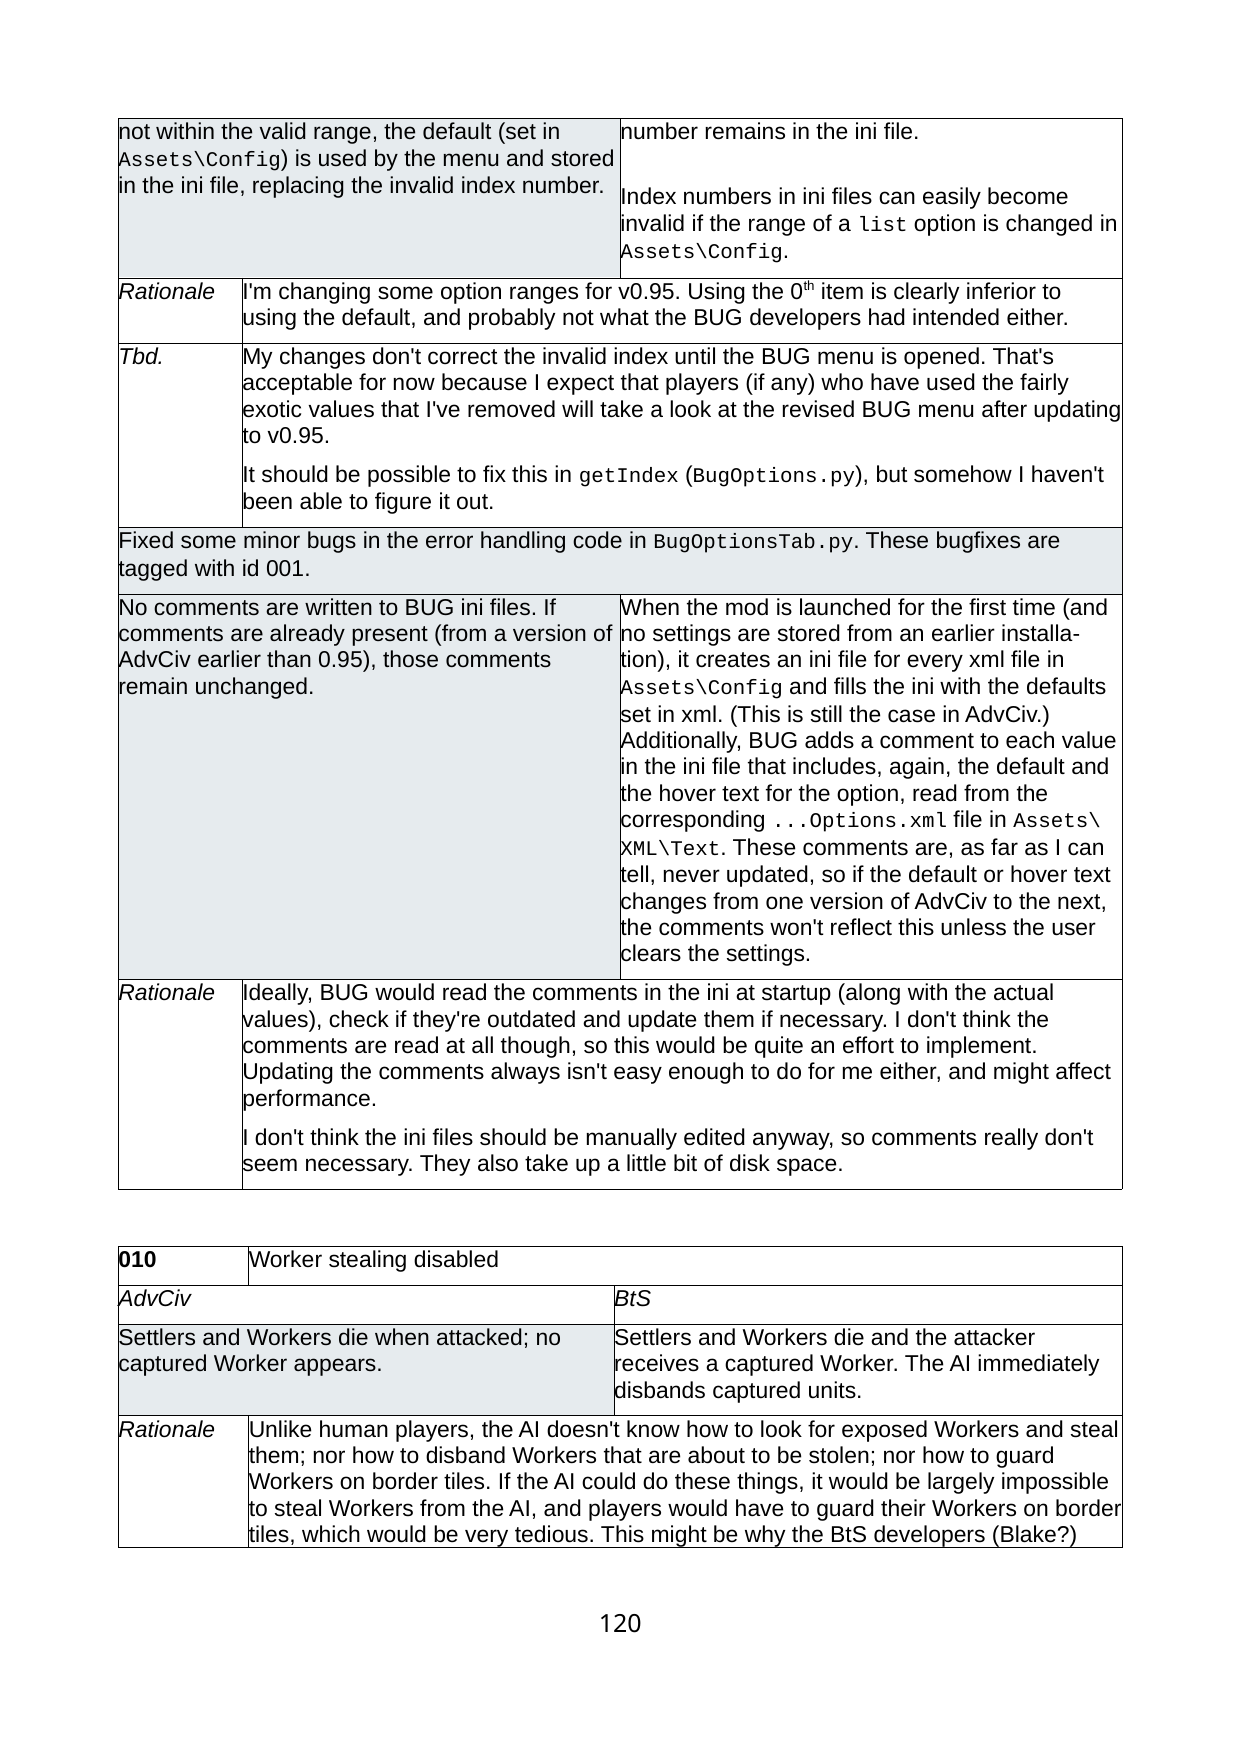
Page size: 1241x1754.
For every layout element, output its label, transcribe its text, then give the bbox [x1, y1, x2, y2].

table_cell AdvCiv [119, 1286, 614, 1324]
table_cell Settlers and Workers die and the attacker receives a captured Worker. The AI immediately disbands captured units. [615, 1325, 1122, 1415]
table_cell When the mod is launched for the first time (and no settings are stored from an earlier installa­tion), it creates an ini file for every xml file in Assets\Config and fills the ini with the defaults set in xml. (This is still the case in AdvCiv.) Additionally, BUG adds a comment to each value in the ini file that includes, again, the default and the hover text for the option, read from the corresponding ...Options.xml file in Assets\XML\Text. These comments are, as far as I can tell, never updated, so if the default or hover text changes from one version of AdvCiv to the next, the comments won't reflect this unless the user clears the settings. [621, 595, 1122, 979]
table_cell Unlike human players, the AI doesn't know how to look for exposed Workers and steal them; nor how to disband Workers that are about to be stolen; nor how to guard Workers on border tiles. If the AI could do these things, it would be largely impossible to steal Workers from the AI, and players would have to guard their Workers on border tiles, which would be very tedious. This might be why the BtS developers (Blake?) [249, 1416, 1122, 1547]
table_cell Settlers and Workers die when attacked; no captured Worker appears. [119, 1325, 614, 1415]
table_cell BtS [615, 1286, 1122, 1324]
table_cell Ideally, BUG would read the comments in the ini at startup (along with the actual values), check if they're outdated and update them if necessary. I don't think the comments are read at all though, so this would be quite an effort to implement. Updating the comments always isn't easy enough to do for me either, and might affect performance. I don't think the ini files should be manually edited anyway, so comments really don't seem necessary. They also take up a little bit of disk space. [243, 980, 1122, 1188]
table_cell Tbd. [119, 344, 242, 527]
table_cell Rationale [119, 1416, 248, 1547]
table_cell My changes don't correct the invalid index until the BUG menu is opened. That's acceptable for now because I expect that players (if any) who have used the fairly exotic values that I've removed will take a look at the revised BUG menu after updating to v0.95. It should be possible to fix this in getIndex (BugOptions.py), but somehow I haven't been able to figure it out. [243, 344, 1122, 527]
table_cell I'm changing some option ranges for v0.95. Using the 0th item is clearly inferior to using the default, and probably not what the BUG developers had intended either. [243, 279, 1122, 343]
table_cell Rationale [119, 279, 242, 343]
table_cell number remains in the ini file. Index numbers in ini files can easily become invalid if the range of a list option is changed in Assets\Config. [621, 119, 1122, 277]
table_cell Fixed some minor bugs in the error handling code in BugOptionsTab.py. These bugfixes are tagged with id 001. [119, 528, 1122, 594]
table_cell No comments are written to BUG ini files. If comments are already present (from a version of AdvCiv earlier than 0.95), those comments remain unchanged. [119, 595, 620, 979]
table_cell Rationale [119, 980, 242, 1188]
table_header 010 [119, 1247, 248, 1285]
table_cell not within the valid range, the default (set in Assets\Config) is used by the menu and stored in the ini file, replacing the invalid index number. [119, 119, 620, 277]
table_header Worker stealing disabled [249, 1247, 1122, 1285]
